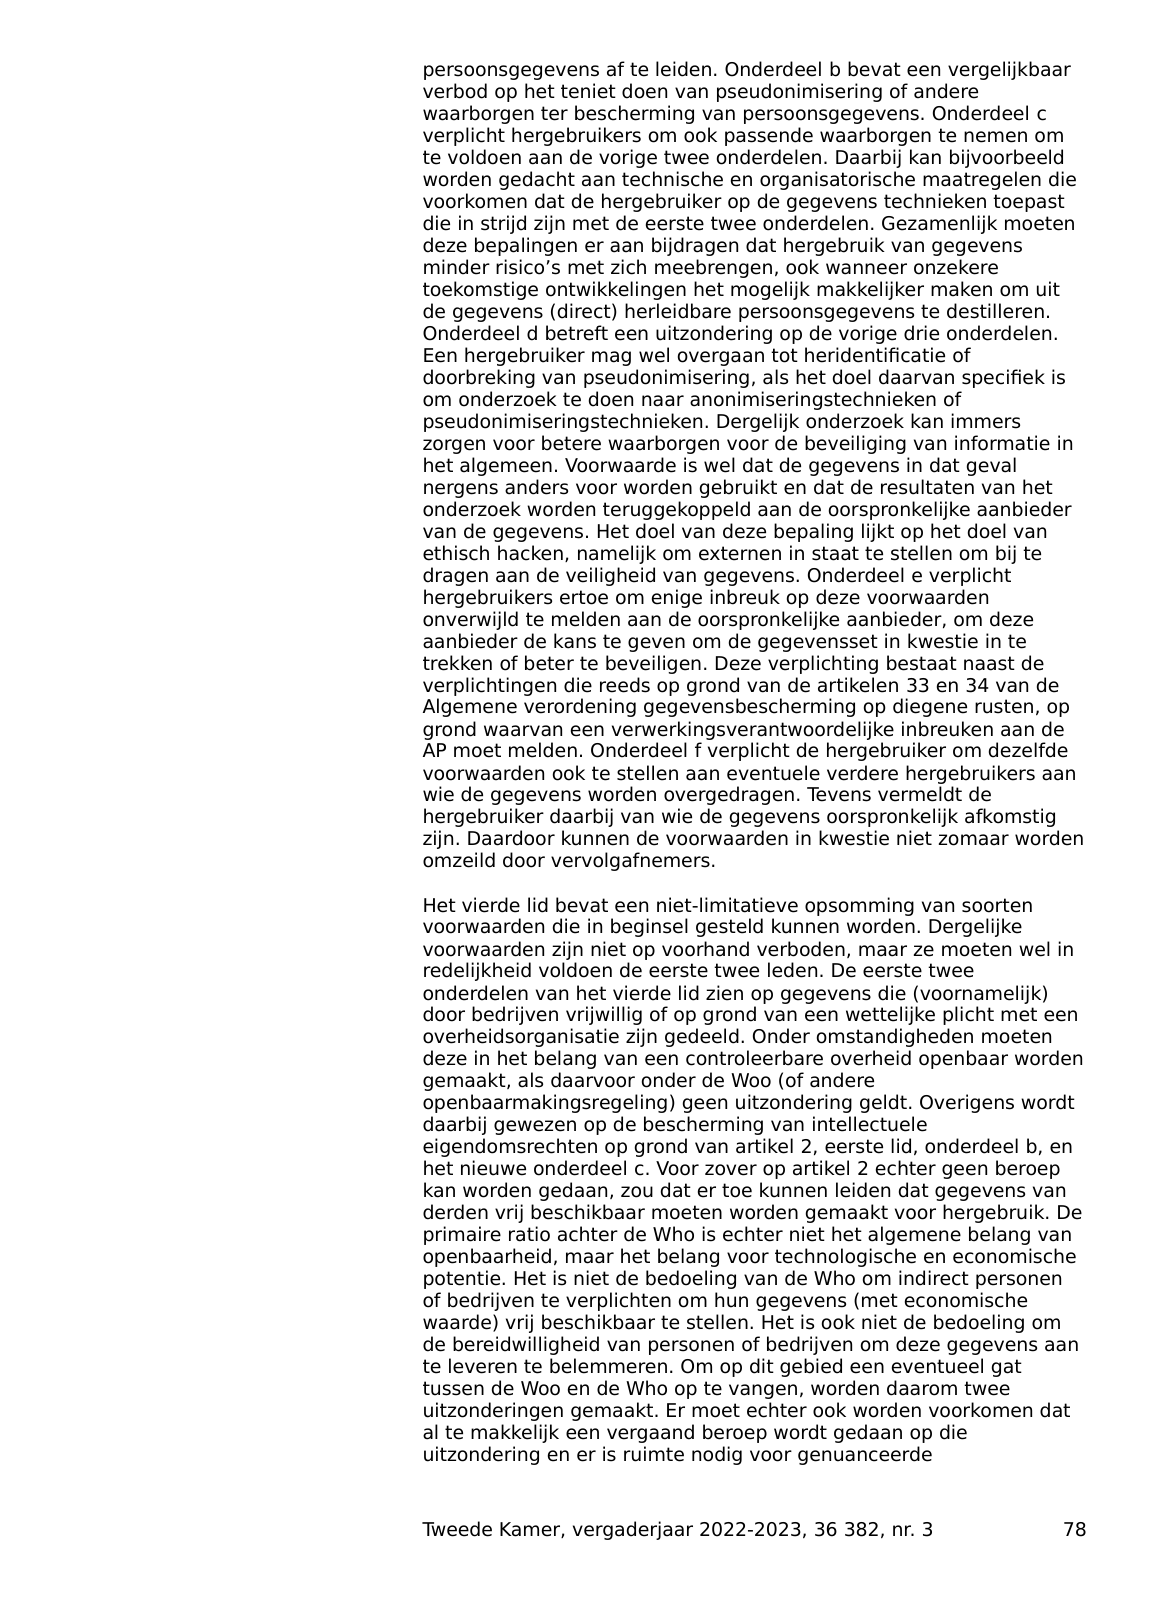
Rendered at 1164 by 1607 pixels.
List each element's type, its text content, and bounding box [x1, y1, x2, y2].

text Het vierde lid bevat een niet-limitatieve opsomming van soorten voorwaarden die in beginsel gesteld kunnen worden. Dergelijke voorwaarden zijn niet op voorhand verboden, maar ze moeten wel in redelijkheid voldoen de eerste twee leden. De eerste twee onderdelen van het vierde lid zien op gegevens die (voornamelijk) door bedrijven vrijwillig of op grond van een wettelijke plicht met een overheidsorganisatie zijn gedeeld. Onder omstandigheden moeten deze in het belang van een controleerbare overheid openbaar worden gemaakt, als daarvoor onder de Woo (of andere openbaarmakingsregeling) geen uitzondering geldt. Overigens wordt daarbij gewezen op de bescherming van intellectuele eigendomsrechten op grond van artikel 2, eerste lid, onderdeel b, en het nieuwe onderdeel c. Voor zover op artikel 2 echter geen beroep kan worden gedaan, zou dat er toe kunnen leiden dat gegevens van derden vrij beschikbaar moeten worden gemaakt voor hergebruik. De primaire ratio achter de Who is echter niet het algemene belang van openbaarheid, maar het belang voor technologische en economische potentie. Het is niet de bedoeling van de Who om indirect personen of bedrijven te verplichten om hun gegevens (met economische waarde) vrij beschikbaar te stellen. Het is ook niet de bedoeling om de bereidwilligheid van personen of bedrijven om deze gegevens aan te leveren te belemmeren. Om op dit gebied een eventueel gat tussen de Woo en de Who op te vangen, worden daarom twee uitzonderingen gemaakt. Er moet echter ook worden voorkomen dat al te makkelijk een vergaand beroep wordt gedaan op die uitzondering en er is ruimte nodig voor genuanceerde [422, 894, 1087, 1466]
text persoonsgegevens af te leiden. Onderdeel b bevat een vergelijkbaar verbod op het teniet doen van pseudonimisering of andere waarborgen ter bescherming van persoonsgegevens. Onderdeel c verplicht hergebruikers om ook passende waarborgen te nemen om te voldoen aan de vorige twee onderdelen. Daarbij kan bijvoorbeeld worden gedacht aan technische en organisatorische maatregelen die voorkomen dat de hergebruiker op de gegevens technieken toepast die in strijd zijn met de eerste twee onderdelen. Gezamenlijk moeten deze bepalingen er aan bijdragen dat hergebruik van gegevens minder risico’s met zich meebrengen, ook wanneer onzekere toekomstige ontwikkelingen het mogelijk makkelijker maken om uit de gegevens (direct) herleidbare persoonsgegevens te destilleren. Onderdeel d betreft een uitzondering op de vorige drie onderdelen. Een hergebruiker mag wel overgaan tot heridentificatie of doorbreking van pseudonimisering, als het doel daarvan specifiek is om onderzoek te doen naar anonimiseringstechnieken of pseudonimiseringstechnieken. Dergelijk onderzoek kan immers zorgen voor betere waarborgen voor de beveiliging van informatie in het algemeen. Voorwaarde is wel dat de gegevens in dat geval nergens anders voor worden gebruikt en dat de resultaten van het onderzoek worden teruggekoppeld aan de oorspronkelijke aanbieder van de gegevens. Het doel van deze bepaling lijkt op het doel van ethisch hacken, namelijk om externen in staat te stellen om bij te dragen aan de veiligheid van gegevens. Onderdeel e verplicht hergebruikers ertoe om enige inbreuk op deze voorwaarden onverwijld te melden aan de oorspronkelijke aanbieder, om deze aanbieder de kans te geven om de gegevensset in kwestie in te trekken of beter te beveiligen. Deze verplichting bestaat naast de verplichtingen die reeds op grond van de artikelen 33 en 34 van de Algemene verordening gegevensbescherming op diegene rusten, op grond waarvan een verwerkingsverantwoordelijke inbreuken aan de AP moet melden. Onderdeel f verplicht de hergebruiker om dezelfde voorwaarden ook te stellen aan eventuele verdere hergebruikers aan wie de gegevens worden overgedragen. Tevens vermeldt de hergebruiker daarbij van wie de gegevens oorspronkelijk afkomstig zijn. Daardoor kunnen de voorwaarden in kwestie niet zomaar worden omzeild door vervolgafnemers. [422, 59, 1087, 872]
